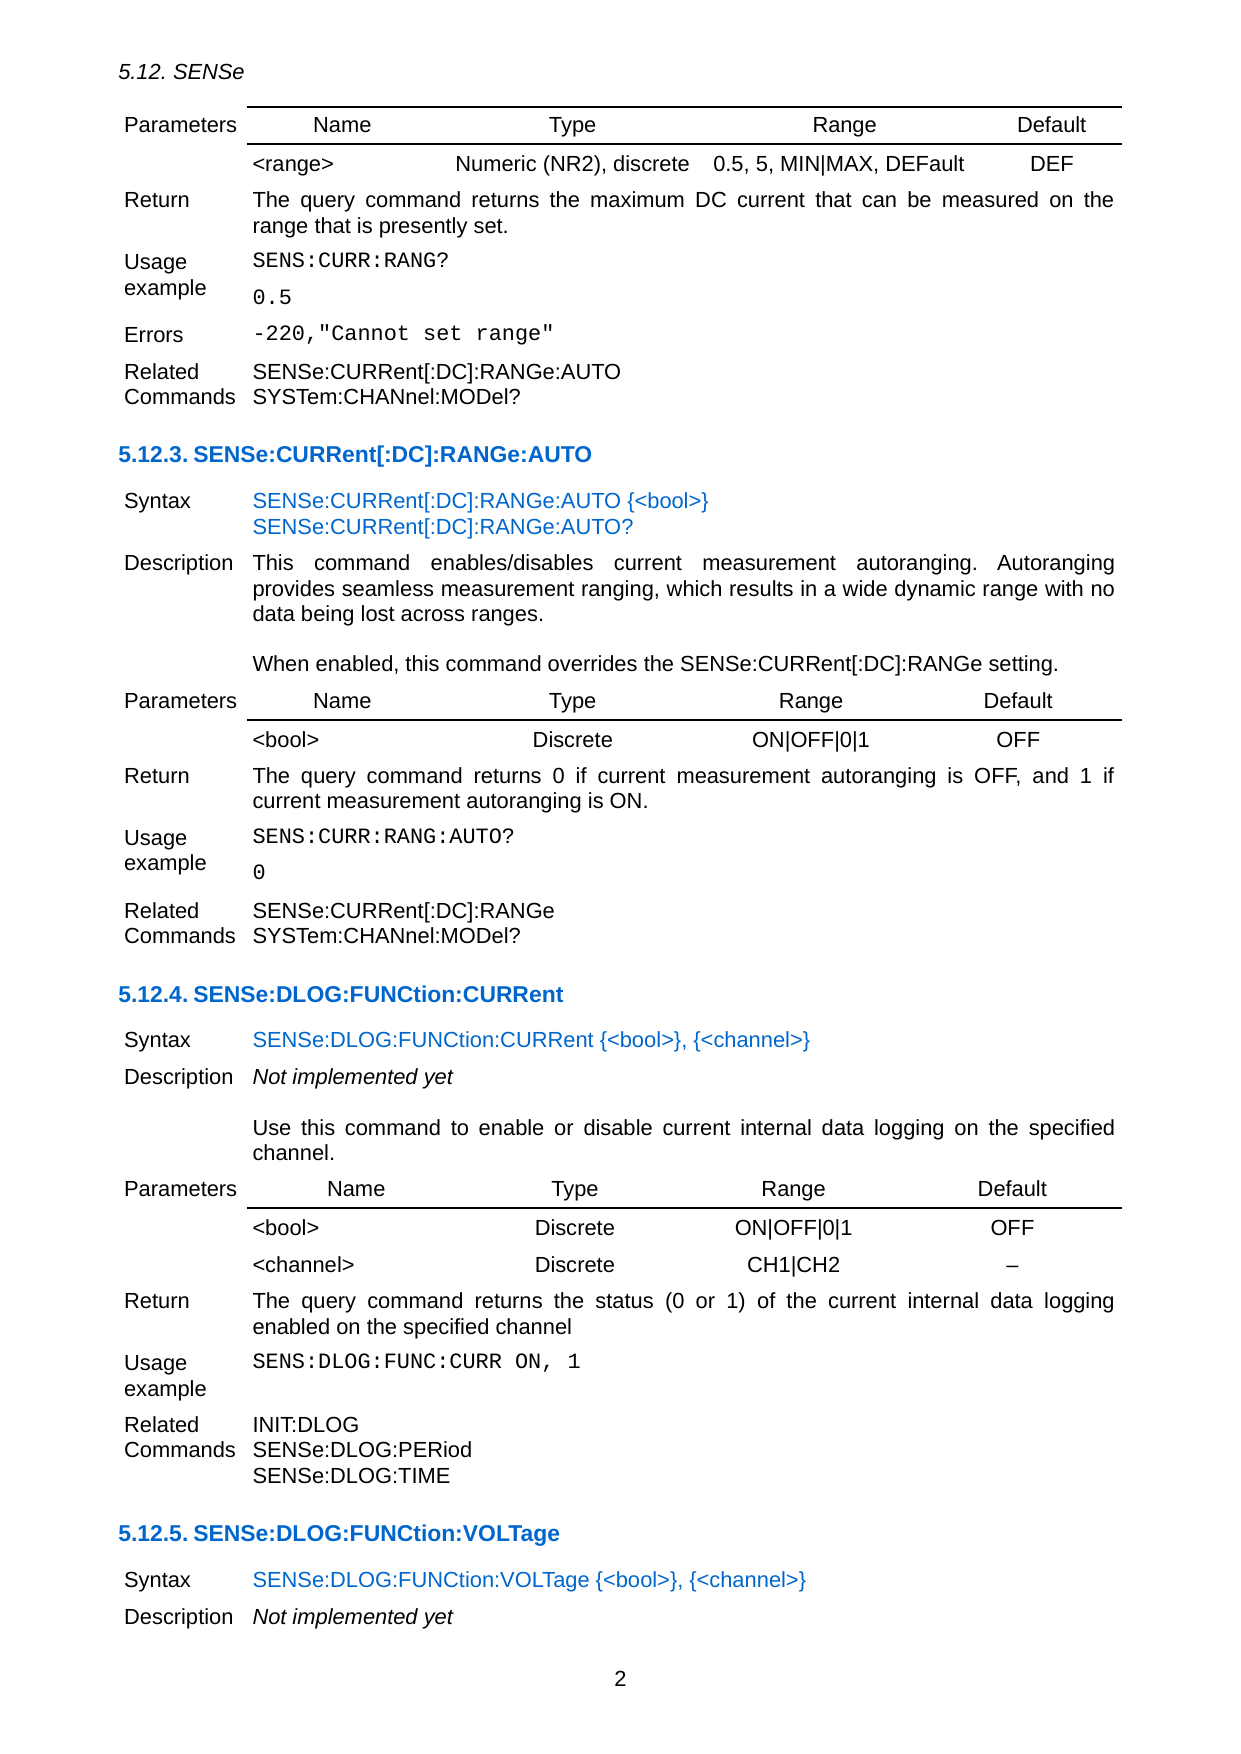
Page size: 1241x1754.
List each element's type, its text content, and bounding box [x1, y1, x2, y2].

table_cell Not implemented yet [247, 1598, 1122, 1634]
table_cell Related Commands [118, 892, 247, 954]
table_cell Type [438, 108, 707, 143]
subtitle SENSe:DLOG:FUNCtion:CURRent [118, 981, 1122, 1007]
table_header Syntax [118, 1022, 247, 1058]
table_cell 0.5, 5, MIN|MAX, DEFault [707, 145, 982, 182]
table_cell Range [684, 1171, 903, 1207]
table_cell DEF [982, 145, 1122, 182]
table_cell Usage example [118, 244, 247, 316]
table_cell Type [465, 1171, 684, 1207]
table_header SENSe:DLOG:FUNCtion:CURRent {<bool>}, {<channel>} [247, 1022, 1122, 1058]
table_cell Discrete [465, 1246, 684, 1283]
table_cell Name [247, 682, 438, 719]
table_cell Return [118, 1283, 247, 1344]
table_cell Return [118, 758, 247, 819]
table_cell -220,"Cannot set range" [247, 316, 1122, 353]
table_cell Default [914, 682, 1122, 719]
table_cell Related Commands [118, 353, 247, 415]
subtitle SENSe:DLOG:FUNCtion:VOLTage [118, 1520, 1122, 1546]
table_cell OFF [914, 721, 1122, 757]
table_cell <range> [247, 145, 438, 182]
table_cell – [903, 1246, 1122, 1283]
table_cell ON|OFF|0|1 [707, 721, 914, 757]
table_cell Usage example [118, 819, 247, 892]
table_cell CH1|CH2 [684, 1246, 903, 1283]
table_cell Description [118, 1058, 247, 1171]
table_cell The query command returns the maximum DC current that can be measured on the range that is presently set. [247, 182, 1122, 243]
table_cell <channel> [247, 1246, 465, 1283]
table_cell Return [118, 182, 247, 243]
table_cell Usage example [118, 1345, 247, 1406]
table_cell OFF [903, 1209, 1122, 1246]
subtitle SENSe:CURRent[:DC]:RANGe:AUTO [118, 441, 1122, 468]
table_header Syntax [118, 1561, 247, 1598]
table_cell ON|OFF|0|1 [684, 1209, 903, 1246]
table_cell SENS:DLOG:FUNC:CURR ON, 1 [247, 1345, 1122, 1406]
table_header SENSe:CURRent[:DC]:RANGe:AUTO {<bool>} SENSe:CURRent[:DC]:RANGe:AUTO? [247, 483, 1122, 544]
table_header SENSe:DLOG:FUNCtion:VOLTage {<bool>}, {<channel>} [247, 1561, 1122, 1598]
table_cell INIT:DLOG SENSe:DLOG:PERiod SENSe:DLOG:TIME [247, 1406, 1122, 1493]
table_header Syntax [118, 483, 247, 544]
table_cell Parameters [118, 682, 247, 757]
table_cell <bool> [247, 1209, 465, 1246]
table_cell Discrete [465, 1209, 684, 1246]
table_cell Name [247, 1171, 465, 1207]
table_cell Range [707, 108, 982, 143]
table_cell Related Commands [118, 1406, 247, 1493]
table_cell Parameters [118, 1171, 247, 1283]
table_cell The query command returns the status (0 or 1) of the current internal data logging enabled on the specified channel [247, 1283, 1122, 1344]
table_cell Not implemented yet Use this command to enable or disable current internal data logging on the specified channel. [247, 1058, 1122, 1171]
table_cell SENS:CURR:RANG:AUTO? 0 [247, 819, 1122, 892]
table_cell SENS:CURR:RANG? 0.5 [247, 244, 1122, 316]
table_cell Description [118, 545, 247, 682]
table_cell Numeric (NR2), discrete [438, 145, 707, 182]
table_cell Type [438, 682, 707, 719]
table_cell Description [118, 1598, 247, 1634]
table_cell SENSe:CURRent[:DC]:RANGe:AUTO SYSTem:CHANnel:MODel? [247, 353, 1122, 415]
table_cell Name [247, 108, 438, 143]
table_cell SENSe:CURRent[:DC]:RANGe SYSTem:CHANnel:MODel? [247, 892, 1122, 954]
table_cell Range [707, 682, 914, 719]
table_cell Parameters [118, 106, 247, 182]
table_cell Errors [118, 316, 247, 353]
table_cell The query command returns 0 if current measurement autoranging is OFF, and 1 if current measurement autoranging is ON. [247, 758, 1122, 819]
table_cell Discrete [438, 721, 707, 757]
table_cell This command enables/disables current measurement autoranging. Autoranging provides seamless measurement ranging, which results in a wide dynamic range with no data being lost across ranges. When enabled, this command overrides the SENSe:CURRent[:DC]:RANGe setting. [247, 545, 1122, 682]
table_cell <bool> [247, 721, 438, 757]
table_cell Default [982, 108, 1122, 143]
table_cell Default [903, 1171, 1122, 1207]
